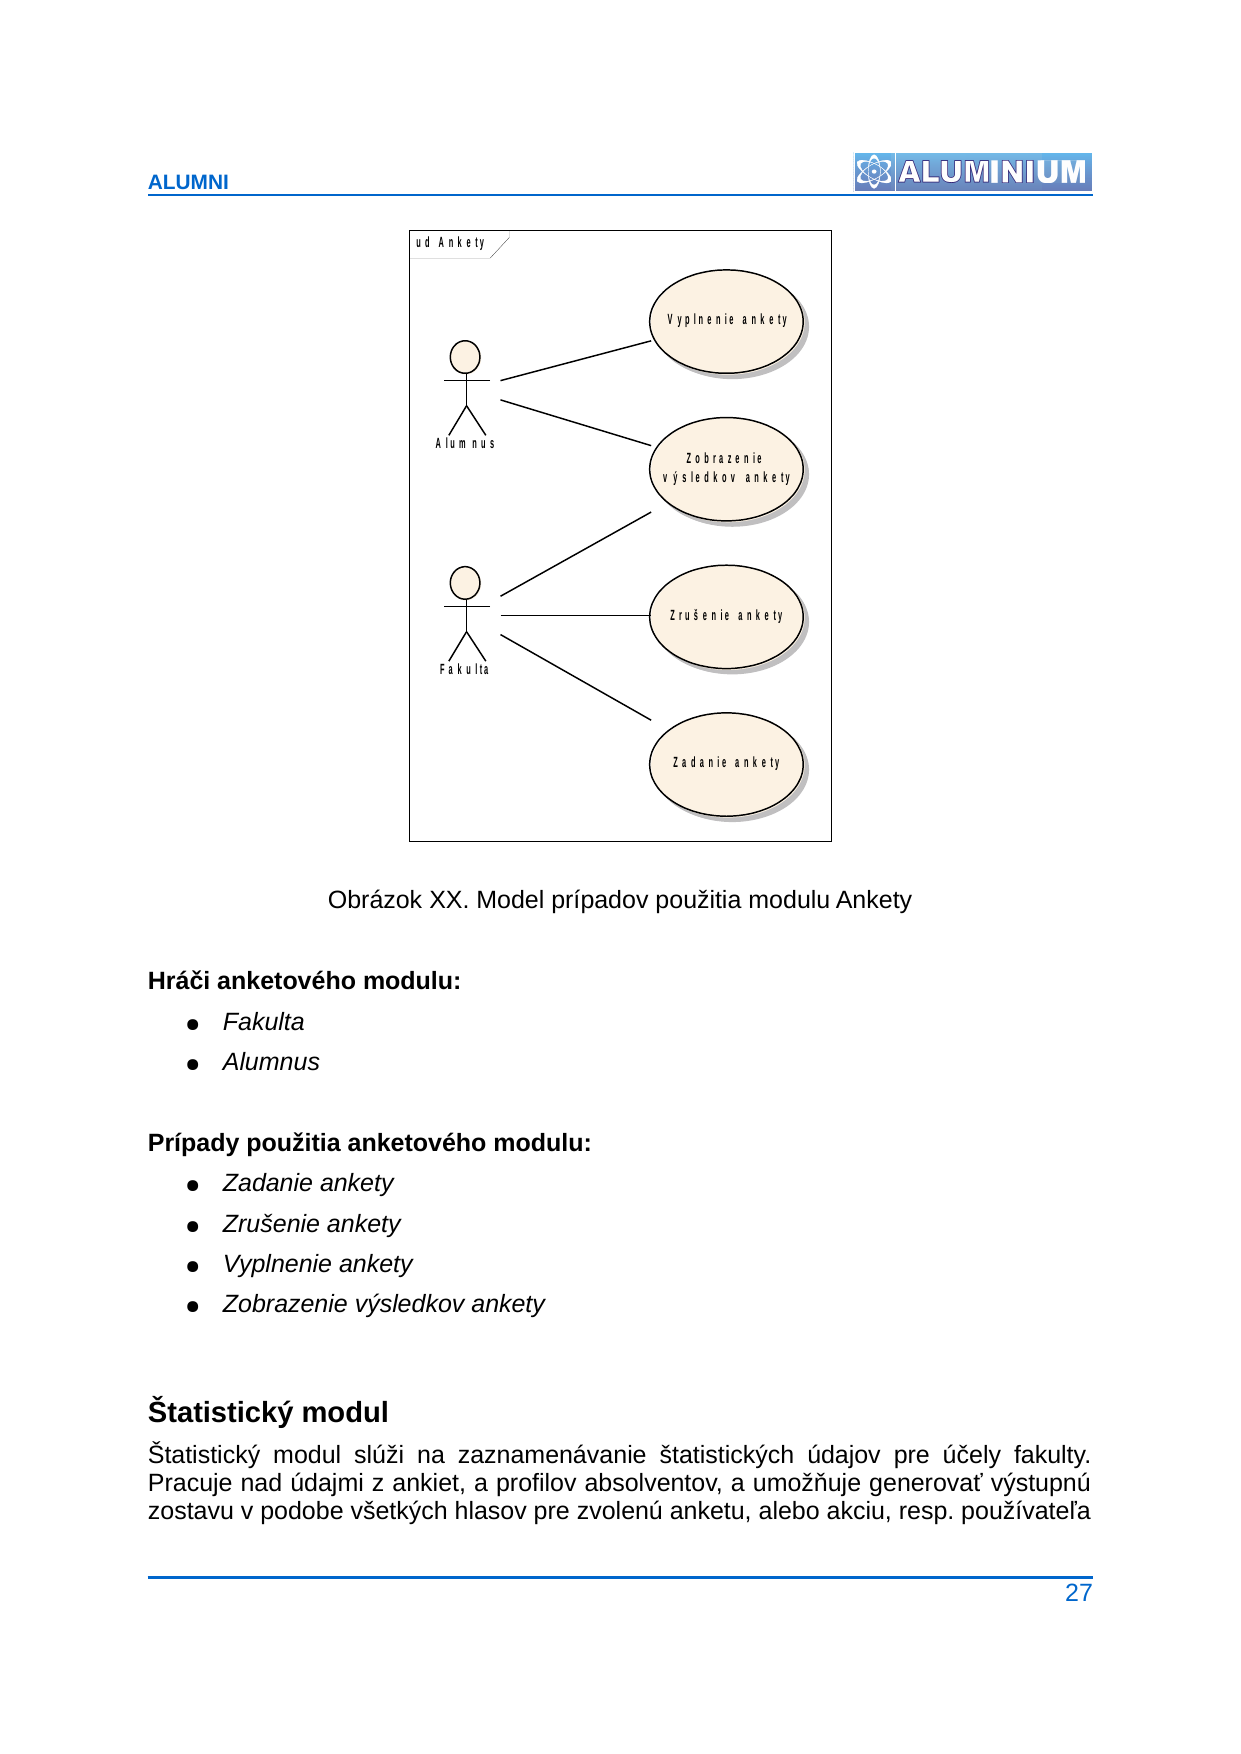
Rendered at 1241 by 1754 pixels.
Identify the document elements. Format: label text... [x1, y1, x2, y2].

list Zobrazenie výsledkov ankety [185, 1290, 1093, 1318]
text Obrázok XX. Model prípadov použitia modulu Ankety [148, 886, 1093, 914]
text Prípady použitia anketového modulu: [148, 1129, 1093, 1157]
list Fakulta [185, 1007, 1093, 1035]
list Alumnus [185, 1048, 1093, 1076]
text Štatistický modul slúži na zaznamenávanie štatistických údajov pre účely fakulty. Pracuje nad údajmi z ankiet, a profilov absolventov, a umožňuje generovať výstupnú zostavu v podobe všetkých hlasov pre zvolenú anketu, alebo akciu, resp. používateľa [148, 1441, 1093, 1525]
list Vyplnenie ankety [185, 1250, 1093, 1278]
list Zadanie ankety [185, 1169, 1093, 1197]
text Hráči anketového modulu: [148, 967, 1093, 995]
subtitle Štatistický modul [148, 1396, 1093, 1428]
list Zrušenie ankety [185, 1209, 1093, 1237]
